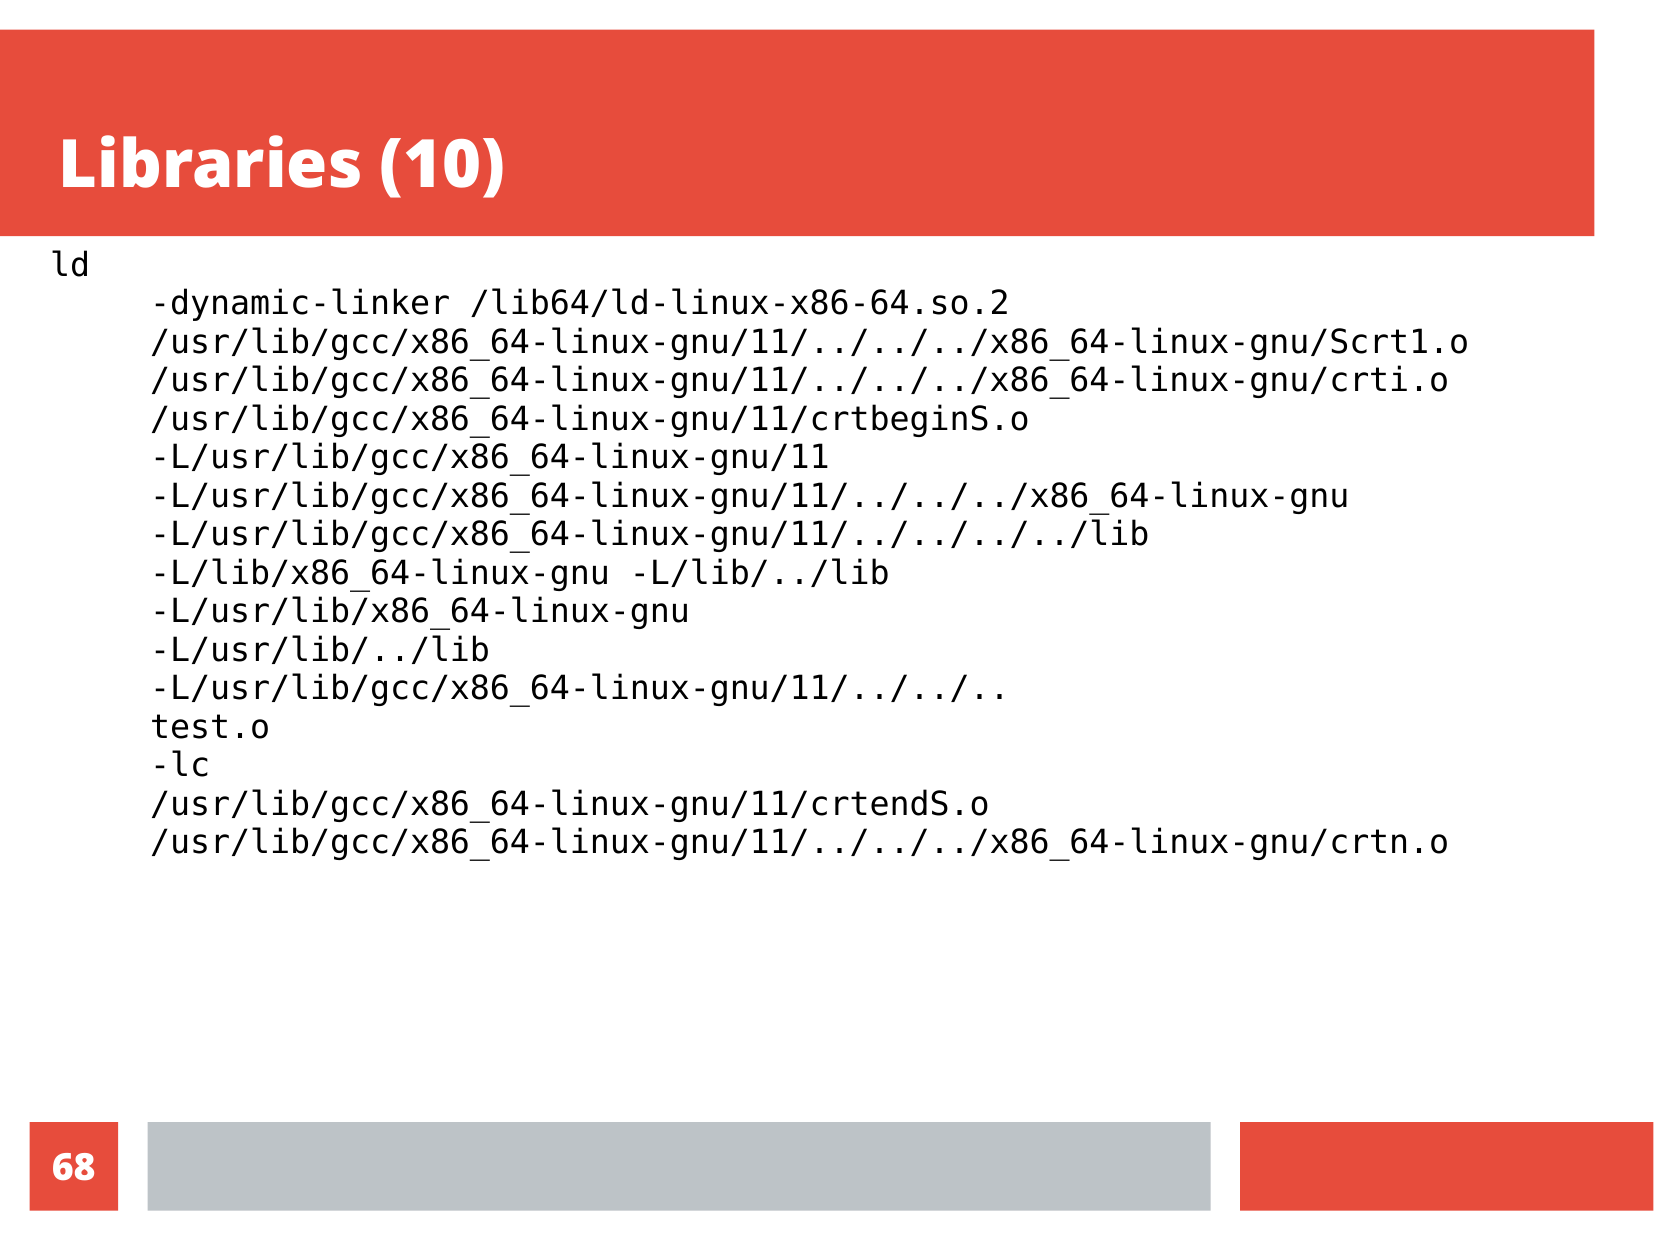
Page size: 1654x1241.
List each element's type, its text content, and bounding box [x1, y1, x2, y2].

text_box ld -dynamic-linker /lib64/ld-linux-x86-64.so.2 /usr/lib/gcc/x86_64-linux-gnu/11/../../../x86_64-linux-gnu/Scrt1.o /usr/lib/gcc/x86_64-linux-gnu/11/../../../x86_64-linux-gnu/crti.o /usr/lib/gcc/x86_64-linux-gnu/11/crtbeginS.o -L/usr/lib/gcc/x86_64-linux-gnu/11 -L/usr/lib/gcc/x86_64-linux-gnu/11/../../../x86_64-linux-gnu -L/usr/lib/gcc/x86_64-linux-gnu/11/../../../../lib -L/lib/x86_64-linux-gnu -L/lib/../lib -L/usr/lib/x86_64-linux-gnu -L/usr/lib/../lib -L/usr/lib/gcc/x86_64-linux-gnu/11/../../.. test.o -lc /usr/lib/gcc/x86_64-linux-gnu/11/crtendS.o /usr/lib/gcc/x86_64-linux-gnu/11/../../../x86_64-linux-gnu/crtn.o [35, 238, 1579, 869]
title Libraries (10) [59, 59, 1595, 207]
